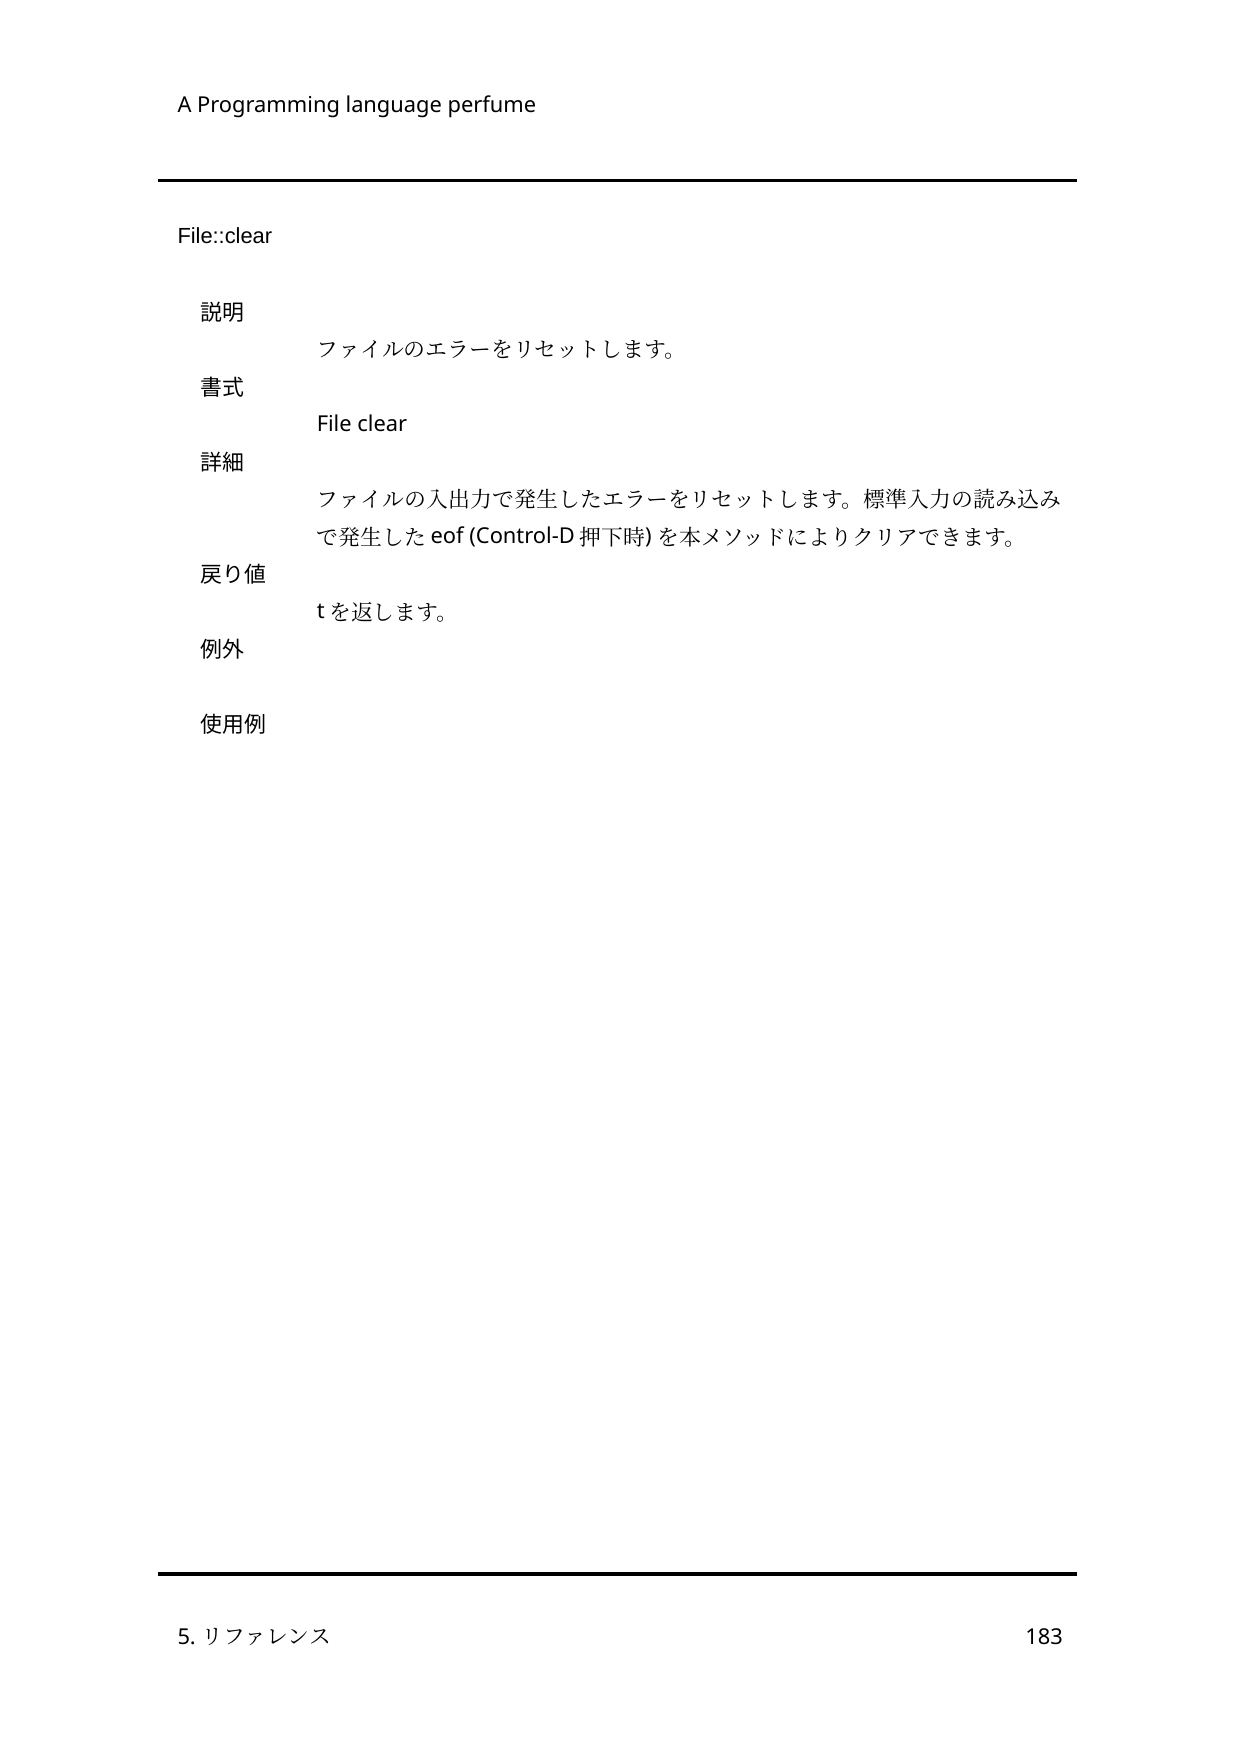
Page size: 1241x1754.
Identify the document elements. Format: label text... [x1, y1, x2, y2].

table_cell ファイルの入出力で発生したエラーをリセットします。標準入力の読み込みで発生したeof (Control-D押下時) を本メソッドによりクリアできます。 [317, 442, 1063, 554]
table_header 説明 [200, 292, 317, 367]
table_cell tを返します。 [317, 554, 1063, 629]
table_cell 戻り値 [200, 554, 317, 629]
table_cell 詳細 [200, 442, 317, 554]
table_cell 使用例 [200, 704, 317, 779]
table_cell 例外 [200, 629, 317, 704]
table_cell [317, 704, 1063, 779]
table_cell File clear [317, 367, 1063, 442]
table_header ファイルのエラーをリセットします。 [317, 292, 1063, 367]
table_cell 書式 [200, 367, 317, 442]
table_cell [317, 629, 1063, 704]
subtitle File::clear [177, 217, 1063, 254]
